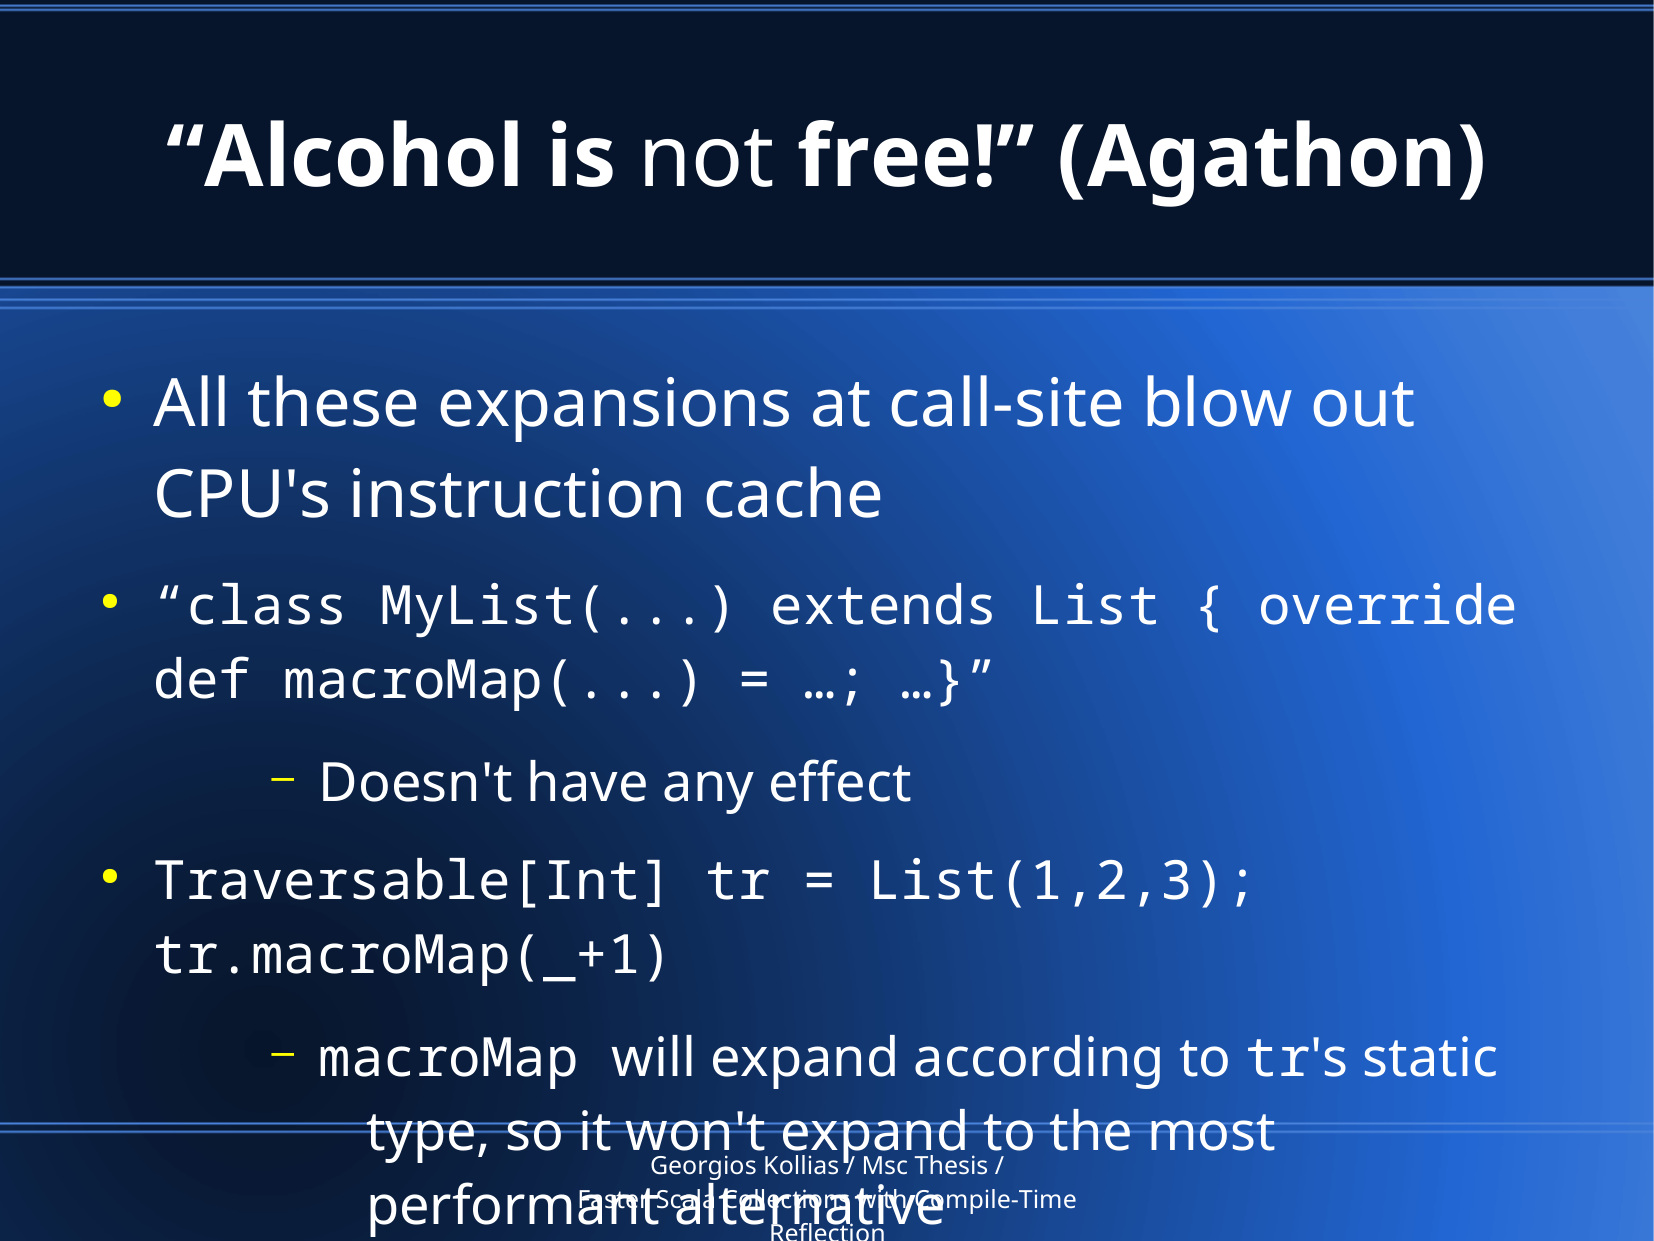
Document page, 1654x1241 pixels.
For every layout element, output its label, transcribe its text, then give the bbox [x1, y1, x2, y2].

picture [0, 0, 1654, 1241]
picture [774, 1235, 781, 1241]
picture [774, 1226, 780, 1233]
picture [874, 1230, 881, 1241]
list All these expansions at call-site blow out CPU's instruction cache “class MyList(...) extends List { override def macroMap(...) = …; …}” Doesn't have any effect Traversable[Int] tr = List(1,2,3); tr.macroMap(_+1) macroMap will expand according to tr's static type, so it won't expand to the most performant alternative [82, 355, 1571, 1075]
picture [859, 1230, 866, 1240]
title “Alcohol is not free!” (Agathon) [82, 49, 1571, 257]
